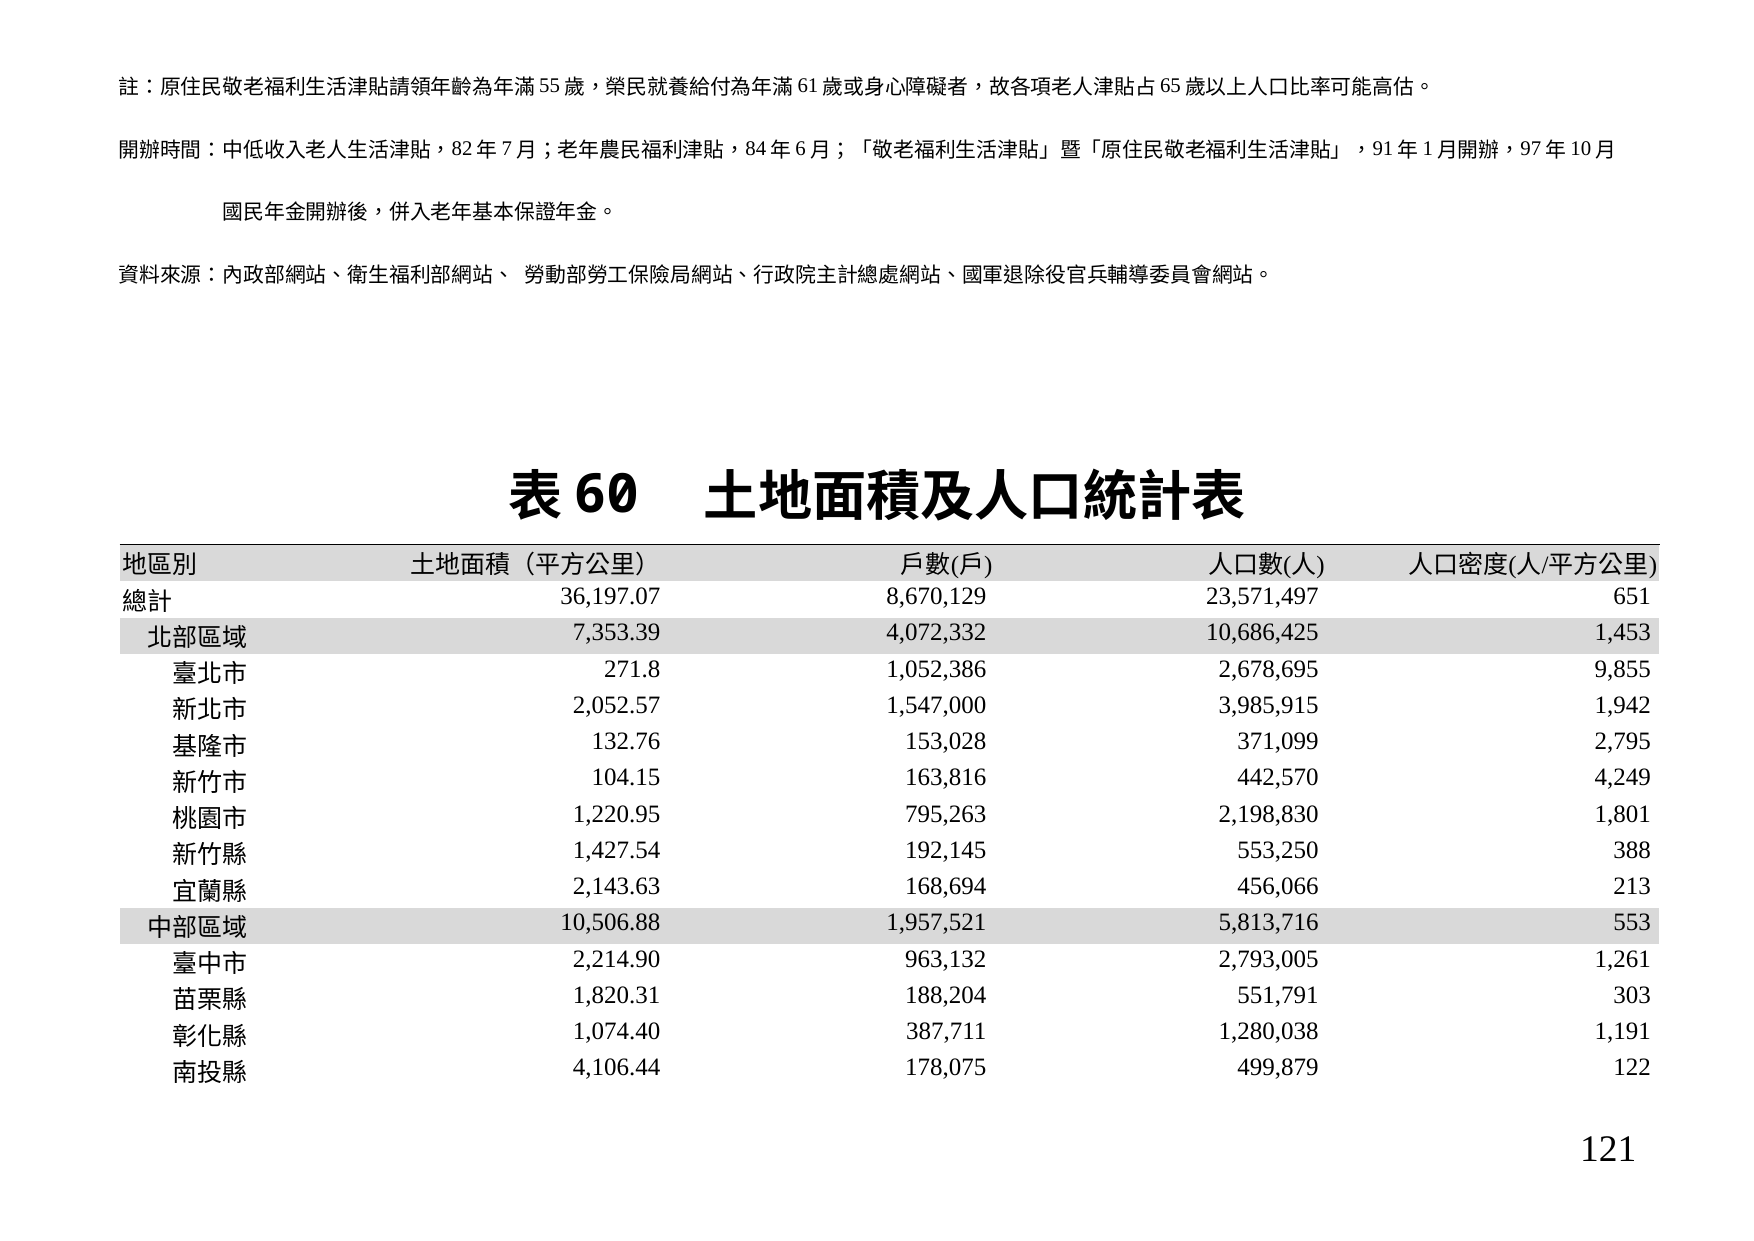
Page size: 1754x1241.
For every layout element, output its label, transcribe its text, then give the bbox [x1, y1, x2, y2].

table_cell 36,197.07 [331, 581, 663, 617]
table_header 土地面積（平方公里） [331, 545, 663, 581]
table_cell 168,694 [663, 871, 995, 907]
table_cell 4,072,332 [663, 618, 995, 654]
table_header 戶數(戶) [663, 545, 995, 581]
table_cell 2,143.63 [331, 871, 663, 907]
table_cell 北部區域 [120, 618, 331, 654]
table_header 地區別 [120, 545, 331, 581]
table_cell 387,711 [663, 1016, 995, 1052]
table_cell 1,052,386 [663, 654, 995, 690]
table_cell 1,942 [1327, 690, 1659, 726]
table_cell 新竹縣 [120, 835, 331, 871]
table_cell 795,263 [663, 799, 995, 835]
table_cell 442,570 [995, 763, 1327, 799]
table_cell 2,678,695 [995, 654, 1327, 690]
table_cell 1,820.31 [331, 980, 663, 1016]
table_cell 1,280,038 [995, 1016, 1327, 1052]
table_cell 2,052.57 [331, 690, 663, 726]
table_cell 4,249 [1327, 763, 1659, 799]
table_cell 10,506.88 [331, 908, 663, 944]
table_cell 新竹市 [120, 763, 331, 799]
subtitle 表60 土地面積及人口統計表 [118, 419, 1636, 544]
table_cell 2,793,005 [995, 944, 1327, 980]
table_cell 132.76 [331, 726, 663, 762]
table_cell 2,795 [1327, 726, 1659, 762]
table_cell 苗栗縣 [120, 980, 331, 1016]
table_cell 7,353.39 [331, 618, 663, 654]
table_cell 553 [1327, 908, 1659, 944]
table_cell 1,220.95 [331, 799, 663, 835]
table_cell 456,066 [995, 871, 1327, 907]
table_cell 122 [1327, 1053, 1659, 1089]
table_cell 9,855 [1327, 654, 1659, 690]
table_cell 1,427.54 [331, 835, 663, 871]
table_cell 基隆市 [120, 726, 331, 762]
table_cell 臺中市 [120, 944, 331, 980]
table_cell 153,028 [663, 726, 995, 762]
table_cell 1,957,521 [663, 908, 995, 944]
table_cell 178,075 [663, 1053, 995, 1089]
table_cell 1,261 [1327, 944, 1659, 980]
table_cell 5,813,716 [995, 908, 1327, 944]
table_cell 23,571,497 [995, 581, 1327, 617]
text 註：原住民敬老福利生活津貼請領年齡為年滿55歲，榮民就養給付為年滿61歲或身心障礙者，故各項老人津貼占65歲以上人口比率可能高估。 [118, 44, 1636, 106]
table_cell 188,204 [663, 980, 995, 1016]
table_cell 371,099 [995, 726, 1327, 762]
table_cell 1,191 [1327, 1016, 1659, 1052]
table_header 人口數(人) [995, 545, 1327, 581]
text 開辦時間：中低收入老人生活津貼，82年7月；老年農民福利津貼，84年6月；「敬老福利生活津貼」暨「原住民敬老福利生活津貼」，91年1月開辦，97年10月國民年金開辦後，併入老年基本保證年金。 [118, 106, 1636, 231]
table_cell 2,198,830 [995, 799, 1327, 835]
table_header 人口密度(人/平方公里) [1327, 545, 1659, 581]
table_cell 551,791 [995, 980, 1327, 1016]
table_cell 651 [1327, 581, 1659, 617]
table_cell 2,214.90 [331, 944, 663, 980]
table_cell 4,106.44 [331, 1053, 663, 1089]
table_cell 163,816 [663, 763, 995, 799]
table_cell 271.8 [331, 654, 663, 690]
table_cell 宜蘭縣 [120, 871, 331, 907]
table_cell 104.15 [331, 763, 663, 799]
table_cell 213 [1327, 871, 1659, 907]
table_cell 新北市 [120, 690, 331, 726]
table_cell 192,145 [663, 835, 995, 871]
table_cell 臺北市 [120, 654, 331, 690]
table_cell 963,132 [663, 944, 995, 980]
table_cell 8,670,129 [663, 581, 995, 617]
table_cell 10,686,425 [995, 618, 1327, 654]
table_cell 553,250 [995, 835, 1327, 871]
table_cell 總計 [120, 581, 331, 617]
table_cell 388 [1327, 835, 1659, 871]
table_cell 1,074.40 [331, 1016, 663, 1052]
table_cell 彰化縣 [120, 1016, 331, 1052]
text 資料來源：內政部網站、衛生福利部網站、 勞動部勞工保險局網站、行政院主計總處網站、國軍退除役官兵輔導委員會網站。 [118, 231, 1636, 294]
table_cell 南投縣 [120, 1053, 331, 1089]
table_cell 1,801 [1327, 799, 1659, 835]
table_cell 303 [1327, 980, 1659, 1016]
table_cell 中部區域 [120, 908, 331, 944]
table_cell 3,985,915 [995, 690, 1327, 726]
table_cell 1,547,000 [663, 690, 995, 726]
table_cell 499,879 [995, 1053, 1327, 1089]
table_cell 桃園市 [120, 799, 331, 835]
table_cell 1,453 [1327, 618, 1659, 654]
